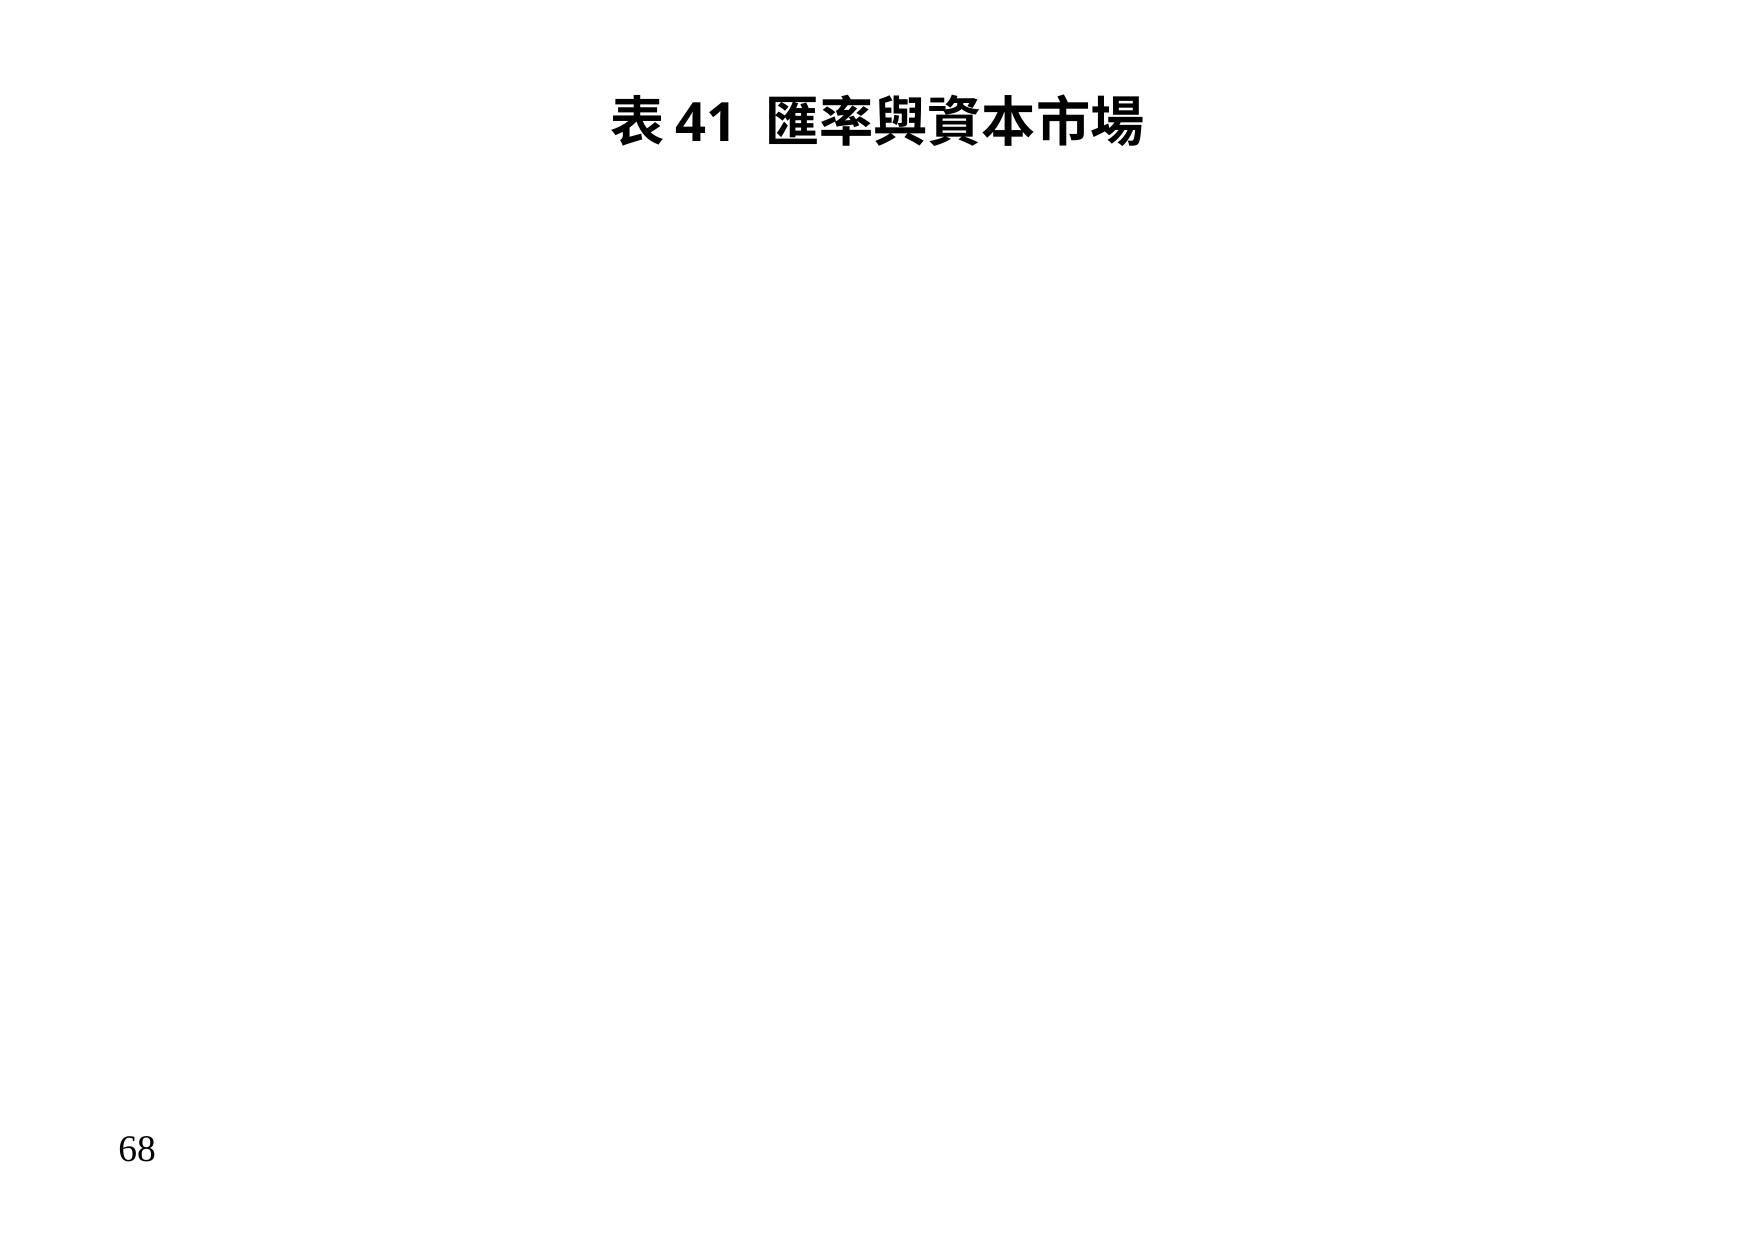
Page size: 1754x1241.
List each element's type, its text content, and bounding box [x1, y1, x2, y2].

subtitle 表41 匯率與資本市場 [118, 62, 1636, 174]
